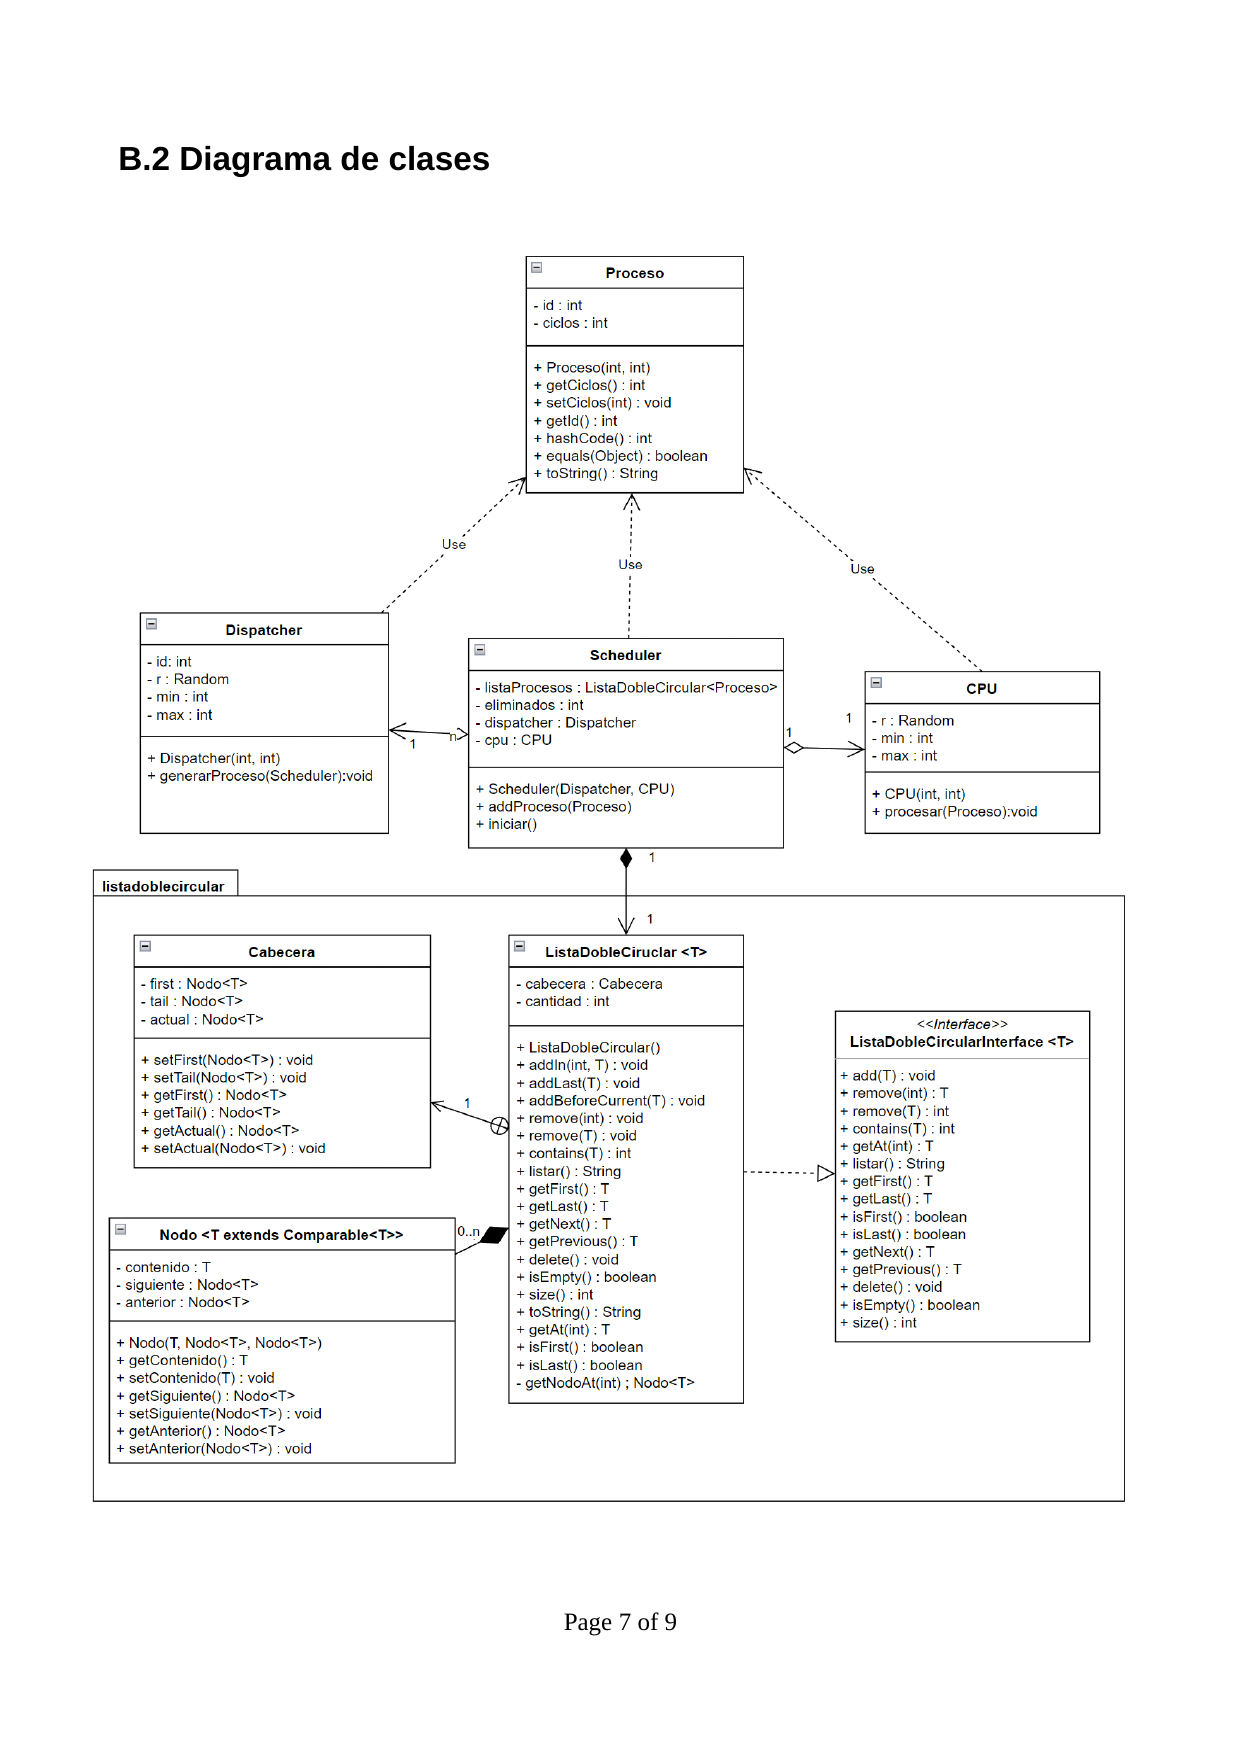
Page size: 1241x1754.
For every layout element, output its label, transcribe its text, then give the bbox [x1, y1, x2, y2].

picture [84, 250, 1129, 1505]
subtitle B.2 Diagrama de clases [118, 139, 1122, 177]
